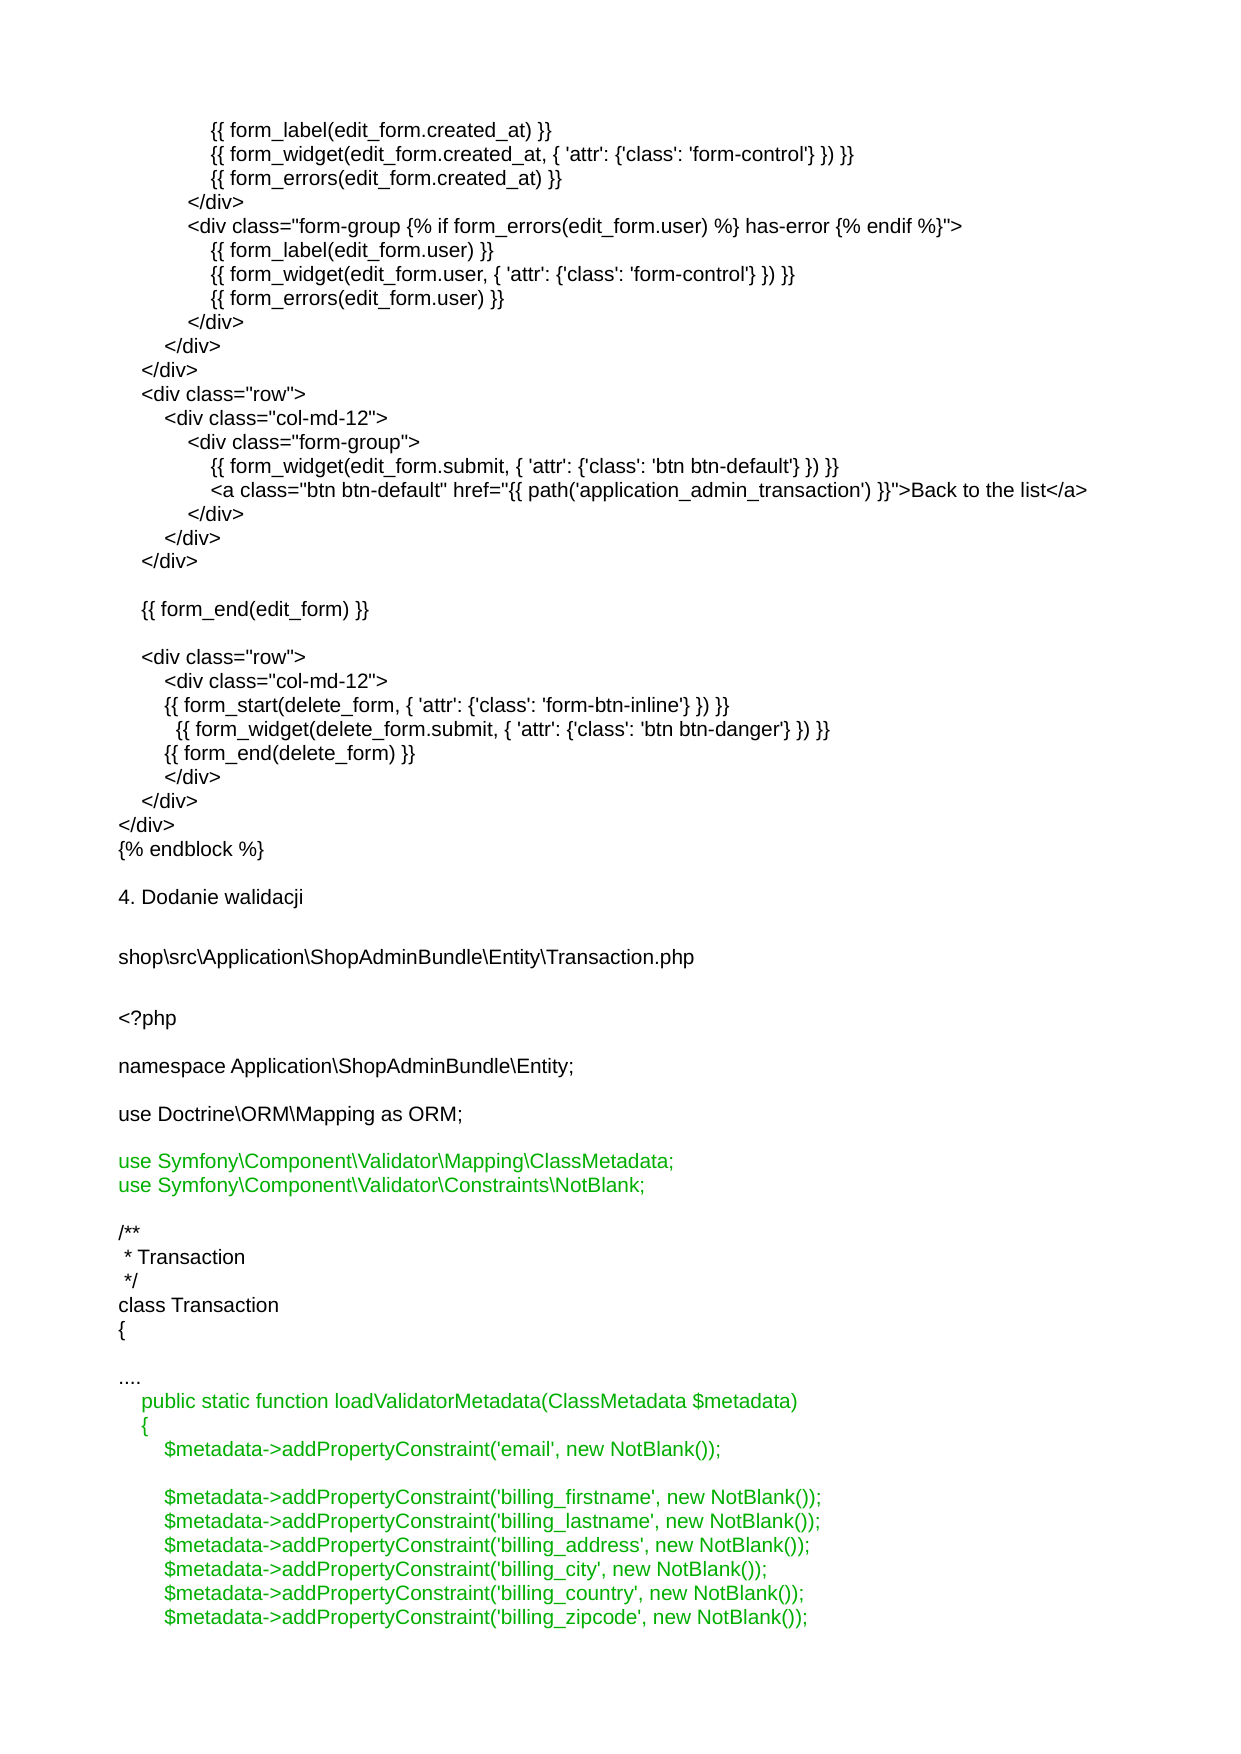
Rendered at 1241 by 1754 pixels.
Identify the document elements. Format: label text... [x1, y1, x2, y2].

text </div> [118, 549, 1122, 573]
text * Transaction [118, 1245, 1122, 1269]
text $metadata->addPropertyConstraint('billing_zipcode', new NotBlank()); [118, 1604, 1122, 1628]
text {{ form_errors(edit_form.created_at) }} [118, 166, 1122, 190]
text {{ form_errors(edit_form.user) }} [118, 286, 1122, 310]
text $metadata->addPropertyConstraint('billing_lastname', new NotBlank()); [118, 1509, 1122, 1533]
text </div> [118, 501, 1122, 525]
text $metadata->addPropertyConstraint('billing_country', new NotBlank()); [118, 1581, 1122, 1604]
text public static function loadValidatorMetadata(ClassMetadata $metadata) [118, 1389, 1122, 1413]
text </div> [118, 190, 1122, 214]
text {{ form_label(edit_form.user) }} [118, 238, 1122, 262]
text 4. Dodanie walidacji [118, 885, 1122, 909]
text {% endblock %} [118, 837, 1122, 861]
text </div> [118, 789, 1122, 813]
text .... [118, 1365, 1122, 1389]
text <div class="col-md-12"> [118, 669, 1122, 693]
text {{ form_widget(delete_form.submit, { 'attr': {'class': 'btn btn-danger'} }) }} [118, 717, 1122, 741]
text use Symfony\Component\Validator\Constraints\NotBlank; [118, 1173, 1122, 1197]
text $metadata->addPropertyConstraint('billing_address', new NotBlank()); [118, 1533, 1122, 1557]
text </div> [118, 310, 1122, 334]
text /** [118, 1221, 1122, 1245]
text */ [118, 1269, 1122, 1293]
text {{ form_label(edit_form.created_at) }} [118, 118, 1122, 142]
text $metadata->addPropertyConstraint('billing_city', new NotBlank()); [118, 1557, 1122, 1581]
text {{ form_end(delete_form) }} [118, 741, 1122, 765]
text { [118, 1317, 1122, 1341]
text { [118, 1413, 1122, 1437]
text use Symfony\Component\Validator\Mapping\ClassMetadata; [118, 1149, 1122, 1173]
text <a class="btn btn-default" href="{{ path('application_admin_transaction') }}">Back to the list</a> [118, 477, 1122, 501]
text namespace Application\ShopAdminBundle\Entity; [118, 1053, 1122, 1077]
text <div class="form-group"> [118, 429, 1122, 453]
text <?php [118, 1006, 1122, 1029]
text {{ form_end(edit_form) }} [118, 597, 1122, 621]
text {{ form_widget(edit_form.submit, { 'attr': {'class': 'btn btn-default'} }) }} [118, 453, 1122, 477]
text </div> [118, 765, 1122, 789]
text </div> [118, 358, 1122, 382]
text {{ form_widget(edit_form.created_at, { 'attr': {'class': 'form-control'} }) }} [118, 142, 1122, 166]
text <div class="form-group {% if form_errors(edit_form.user) %} has-error {% endif %}"> [118, 214, 1122, 238]
text <div class="row"> [118, 382, 1122, 406]
text {{ form_widget(edit_form.user, { 'attr': {'class': 'form-control'} }) }} [118, 262, 1122, 286]
text </div> [118, 813, 1122, 837]
text {{ form_start(delete_form, { 'attr': {'class': 'form-btn-inline'} }) }} [118, 693, 1122, 717]
text $metadata->addPropertyConstraint('billing_firstname', new NotBlank()); [118, 1485, 1122, 1509]
text use Doctrine\ORM\Mapping as ORM; [118, 1101, 1122, 1125]
text shop\src\Application\ShopAdminBundle\Entity\Transaction.php [118, 945, 1122, 969]
text <div class="row"> [118, 645, 1122, 669]
text class Transaction [118, 1293, 1122, 1317]
text <div class="col-md-12"> [118, 406, 1122, 429]
text $metadata->addPropertyConstraint('email', new NotBlank()); [118, 1437, 1122, 1461]
text </div> [118, 334, 1122, 358]
text </div> [118, 525, 1122, 549]
